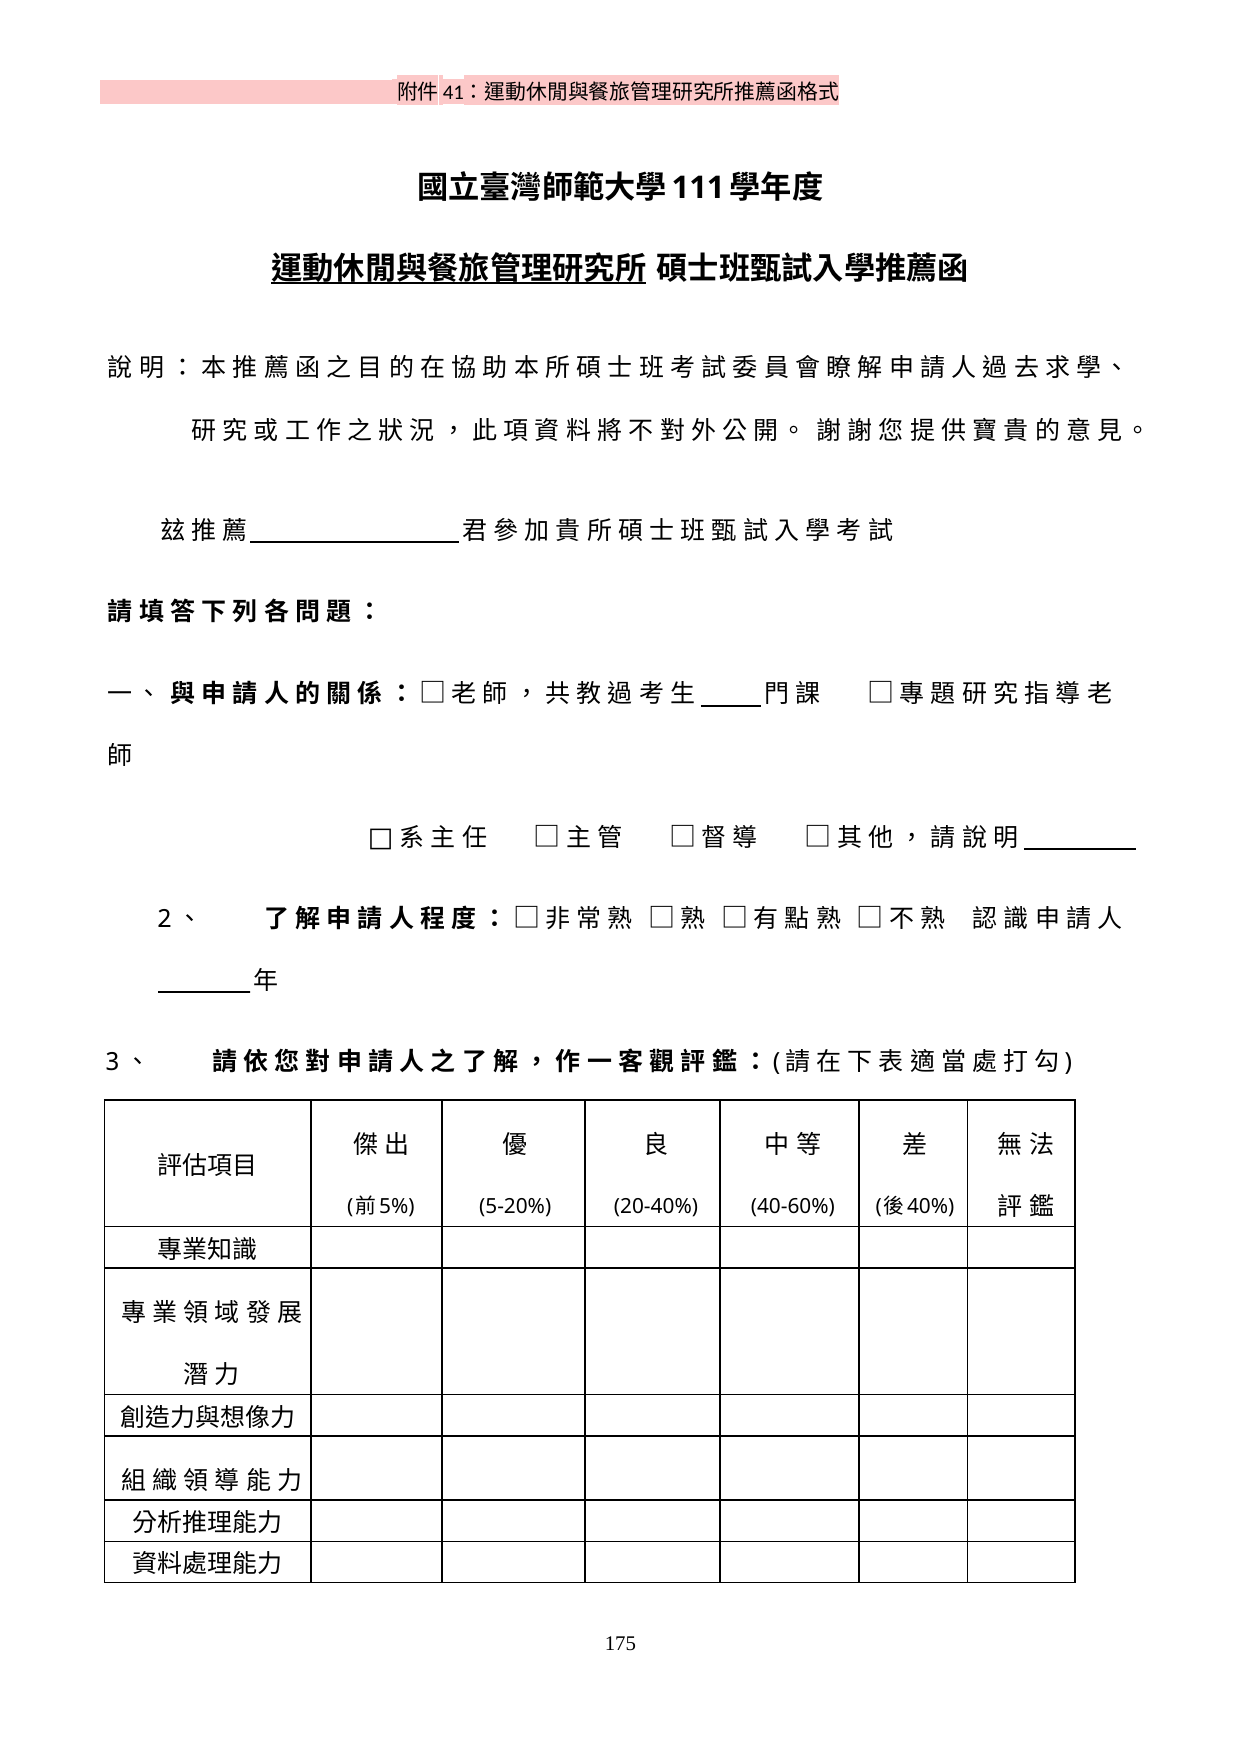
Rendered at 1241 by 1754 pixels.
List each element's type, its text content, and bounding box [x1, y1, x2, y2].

table_cell [968, 1437, 1074, 1499]
table_cell [721, 1227, 858, 1267]
table_cell [586, 1501, 719, 1541]
text 一、與申請人的關係：□老師，共教過考生 門課 □專題研究指導老師 [104, 649, 1136, 774]
table_cell 專業知識 [105, 1227, 310, 1267]
table_cell [312, 1542, 441, 1582]
table_cell [721, 1542, 858, 1582]
table_cell [860, 1227, 967, 1267]
table_cell [443, 1269, 584, 1394]
list 了解申請人程度：□非常熟 □熟 □有點熟 □不熟 認識申請人___ ____年 [154, 874, 1136, 999]
table_cell [586, 1227, 719, 1267]
text 請填答下列各問題： [104, 568, 1136, 631]
table_cell [721, 1437, 858, 1499]
table_cell [968, 1542, 1074, 1582]
table_header 無法評鑑 [968, 1101, 1074, 1226]
table_cell [721, 1501, 858, 1541]
table_cell [312, 1501, 441, 1541]
table_cell [968, 1501, 1074, 1541]
table_cell 創造力與想像力 [105, 1395, 310, 1435]
table_cell 組織領導能力 [105, 1437, 310, 1499]
table_cell [586, 1437, 719, 1499]
table_cell [860, 1501, 967, 1541]
list 請依您對申請人之了解，作一客觀評鑑：(請在下表適當處打勾) [104, 1018, 1136, 1081]
text □系主任 □主管 □督導 □其他，請說明 [104, 793, 1136, 856]
table_cell [312, 1437, 441, 1499]
table_cell [860, 1395, 967, 1435]
table_header 差 (後40%) [860, 1101, 967, 1226]
table_cell [443, 1227, 584, 1267]
table_cell [312, 1227, 441, 1267]
table_cell 分析推理能力 [105, 1501, 310, 1541]
table_cell [443, 1501, 584, 1541]
table_cell [443, 1437, 584, 1499]
table_cell [586, 1395, 719, 1435]
table_cell [968, 1269, 1074, 1394]
table_cell [586, 1542, 719, 1582]
table_header 評估項目 [105, 1101, 310, 1226]
table_header 中等 (40-60%) [721, 1101, 858, 1226]
text 玆推薦 君參加貴所碩士班甄試入學考試 [104, 487, 1218, 549]
table_cell [721, 1269, 858, 1394]
table_cell [968, 1395, 1074, 1435]
text 說明：本推薦函之目的在協助本所碩士班考試委員會瞭解申請人過去求學、研究或工作之狀況，此項資料將不對外公開。謝謝您提供寶貴的意見。 [104, 324, 1134, 449]
text 運動休閒與餐旅管理研究所 碩士班甄試入學推薦函 [104, 224, 1136, 287]
table_cell [860, 1269, 967, 1394]
table_cell [586, 1269, 719, 1394]
table_cell 資料處理能力 [105, 1542, 310, 1582]
table_header 優 (5-20%) [443, 1101, 584, 1226]
table_header 傑出 (前5%) [312, 1101, 441, 1226]
table_cell [721, 1395, 858, 1435]
table_cell [968, 1227, 1074, 1267]
text 國立臺灣師範大學111學年度 [104, 143, 1136, 206]
table_cell [312, 1395, 441, 1435]
table_cell [860, 1542, 967, 1582]
table_cell [312, 1269, 441, 1394]
table_cell 專業領域發展潛力 [105, 1269, 310, 1394]
table_cell [443, 1542, 584, 1582]
table_header 良 (20-40%) [586, 1101, 719, 1226]
table_cell [443, 1395, 584, 1435]
table_cell [860, 1437, 967, 1499]
